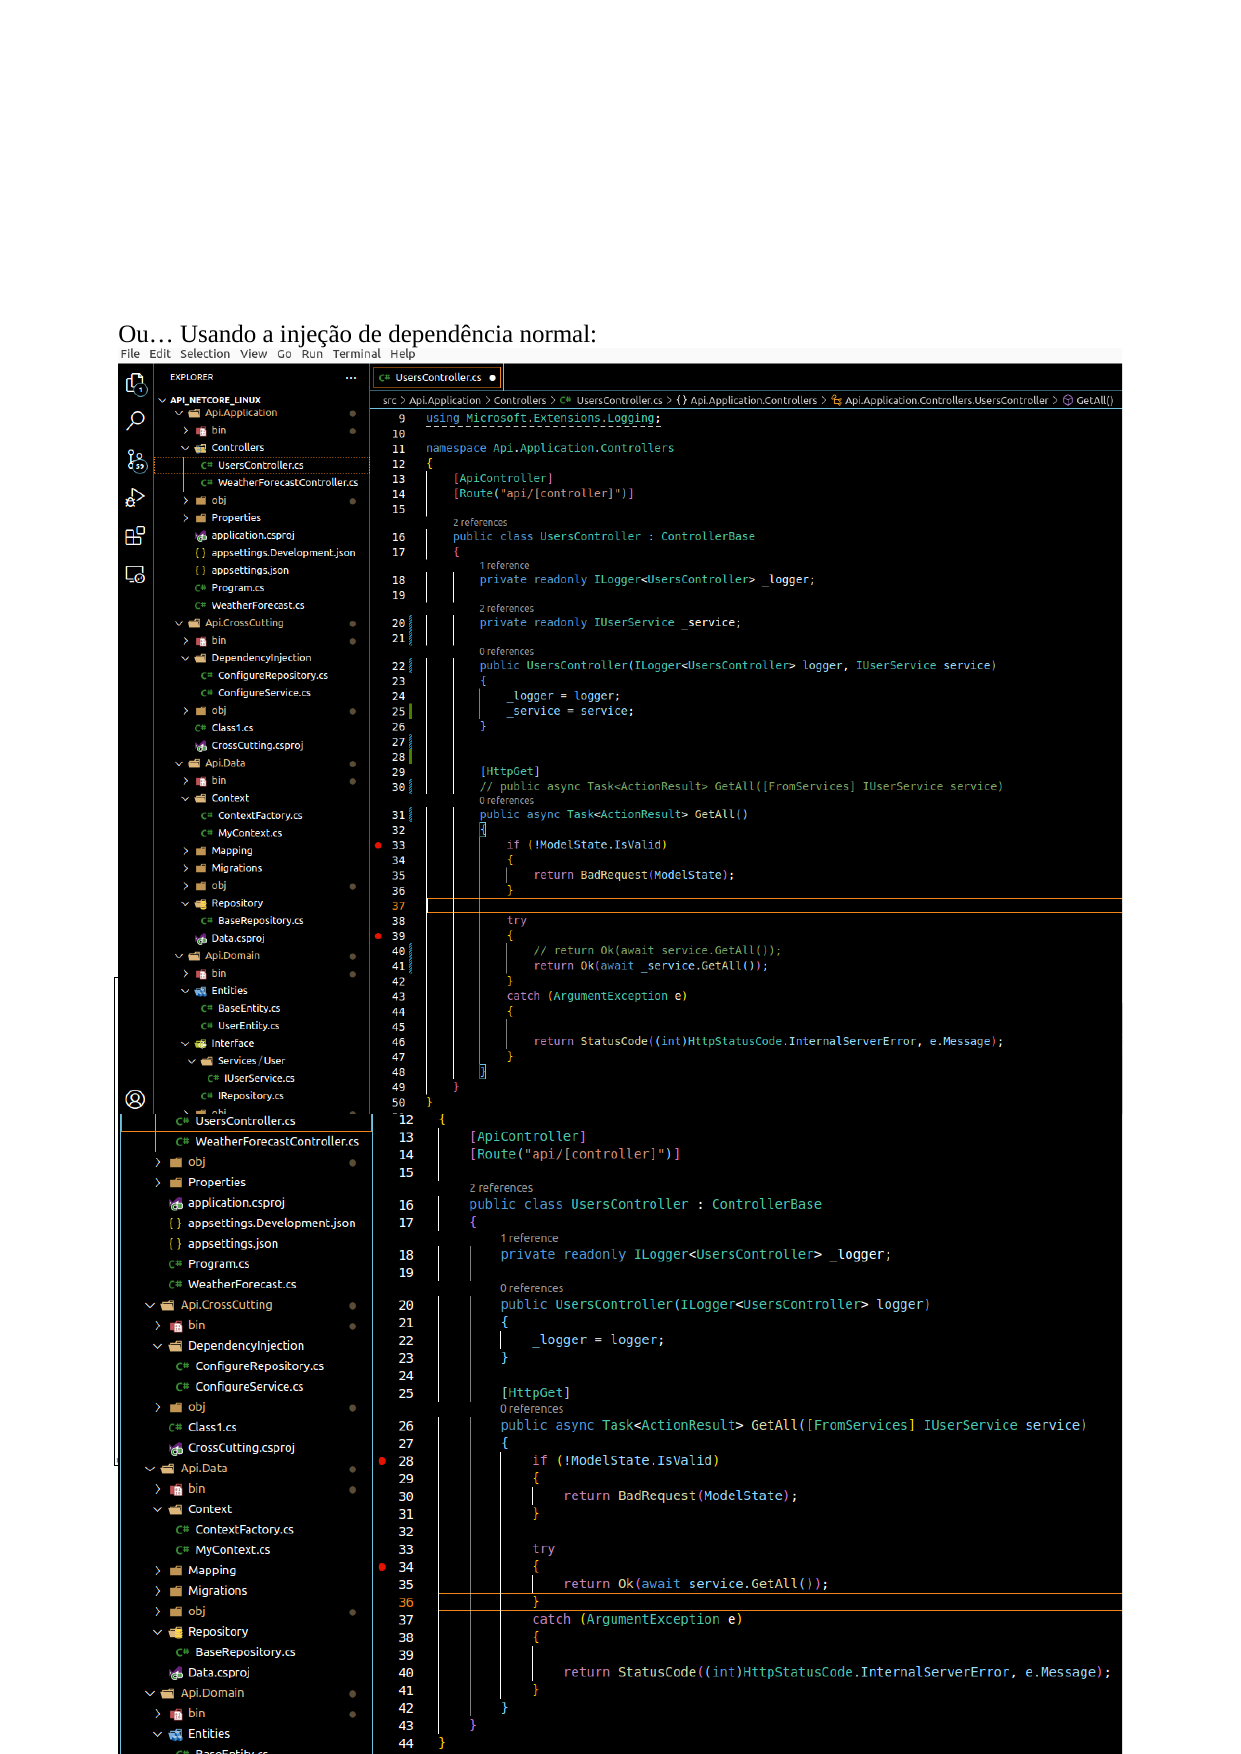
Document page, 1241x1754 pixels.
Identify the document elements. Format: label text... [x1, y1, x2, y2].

text Ou… Usando a injeção de dependência normal: [118, 319, 1122, 348]
picture [116, 348, 1123, 1754]
